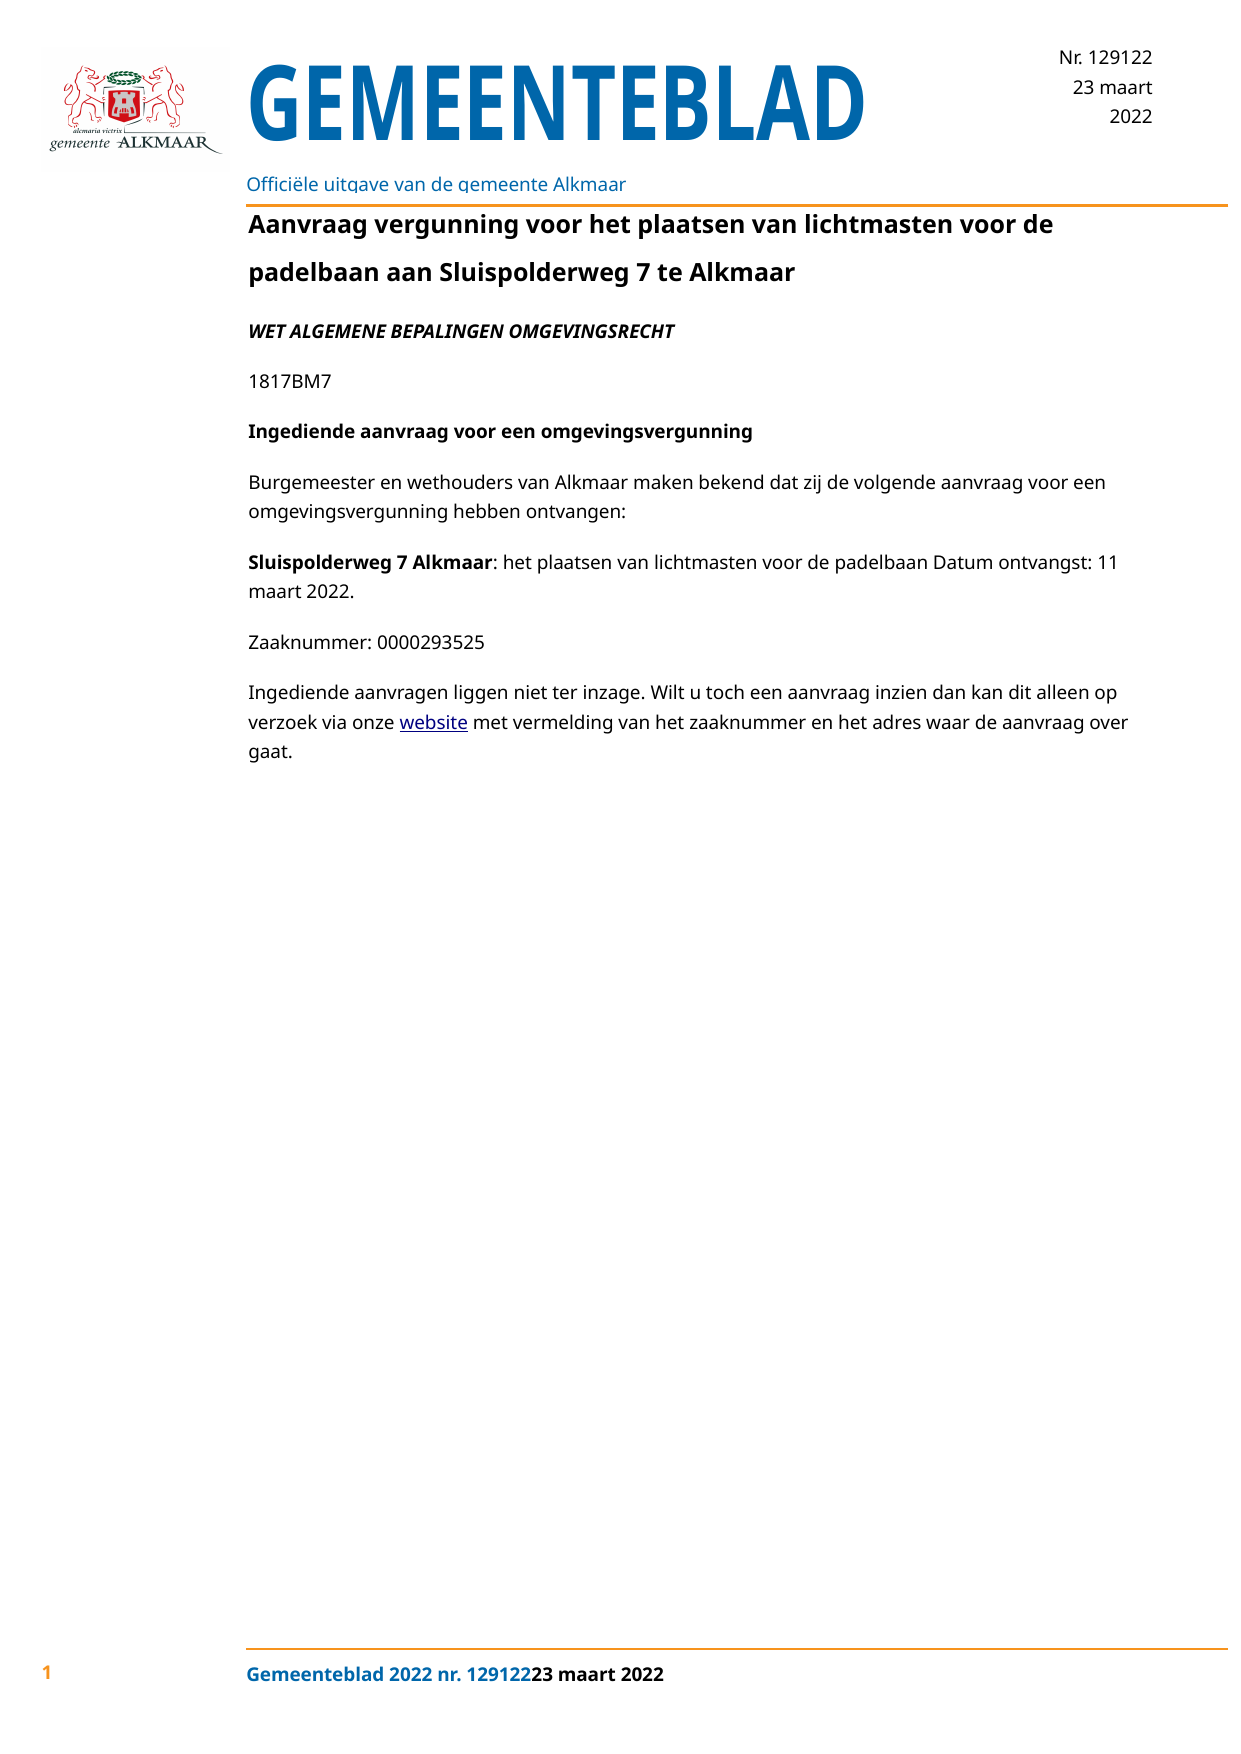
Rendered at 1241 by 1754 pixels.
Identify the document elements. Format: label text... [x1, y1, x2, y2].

text Ingediende aanvraag voor een omgevingsvergunning [248, 419, 1152, 444]
text Ingediende aanvragen liggen niet ter inzage. Wilt u toch een aanvraag inzien dan kan dit alleen op verzoek via onze website met vermelding van het zaaknummer en het adres waar de aanvraag over gaat. [248, 679, 1152, 764]
text WET ALGEMENE BEPALINGEN OMGEVINGSRECHT [248, 318, 1152, 344]
text Aanvraag vergunning voor het plaatsen van lichtmasten voor de padelbaan aan Sluispolderweg 7 te Alkmaar [248, 207, 1152, 288]
text Sluispolderweg 7 Alkmaar: het plaatsen van lichtmasten voor de padelbaan Datum ontvangst: 11 maart 2022. [248, 549, 1152, 604]
picture [41, 47, 231, 172]
text Zaaknummer: 0000293525 [248, 629, 1152, 655]
text 1817BM7 [248, 368, 1152, 394]
text Burgemeester en wethouders van Alkmaar maken bekend dat zij de volgende aanvraag voor een omgevingsvergunning hebben ontvangen: [248, 469, 1152, 524]
